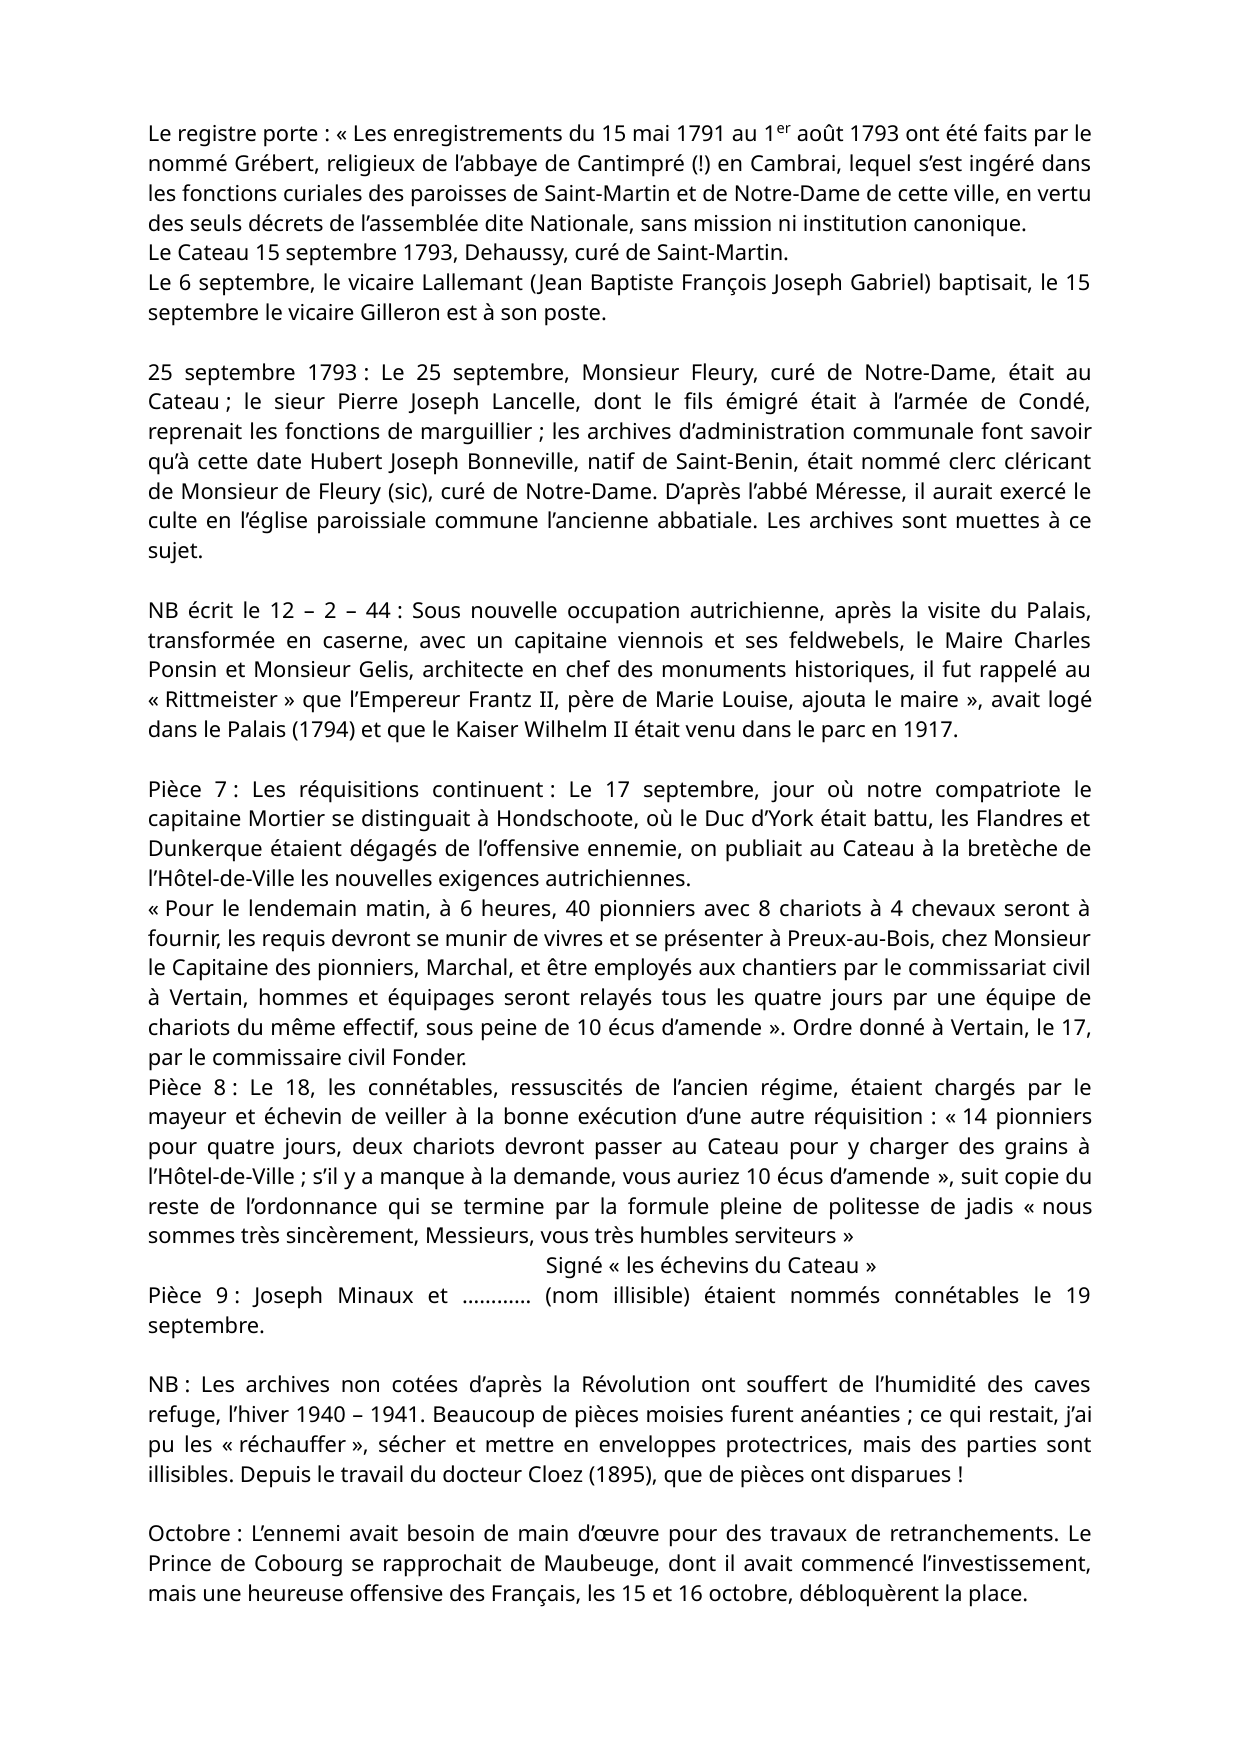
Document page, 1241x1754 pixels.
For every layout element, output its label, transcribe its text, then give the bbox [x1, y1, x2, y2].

text Pièce 9 : Joseph Minaux et ………… (nom illisible) étaient nommés connétables le 19 septembre. [148, 1280, 1092, 1369]
text Pièce 8 : Le 18, les connétables, ressuscités de l’ancien régime, étaient chargés par le mayeur et échevin de veiller à la bonne exécution d’une autre réquisition : « 14 pionniers pour quatre jours, deux chariots devront passer au Cateau pour y charger des grains à l’Hôtel-de-Ville ; s’il y a manque à la demande, vous auriez 10 écus d’amende », suit copie du reste de l’ordonnance qui se termine par la formule pleine de politesse de jadis « nous sommes très sincèrement, Messieurs, vous très humbles serviteurs » [148, 1071, 1092, 1250]
text Octobre : L’ennemi avait besoin de main d’œuvre pour des travaux de retranchements. Le Prince de Cobourg se rapprochait de Maubeuge, dont il avait commencé l’investissement, mais une heureuse offensive des Français, les 15 et 16 octobre, débloquèrent la place. [148, 1518, 1092, 1608]
text NB écrit le 12 – 2 – 44 : Sous nouvelle occupation autrichienne, après la visite du Palais, transformée en caserne, avec un capitaine viennois et ses feldwebels, le Maire Charles Ponsin et Monsieur Gelis, architecte en chef des monuments historiques, il fut rappelé au « Rittmeister » que l’Empereur Frantz II, père de Marie Louise, ajouta le maire », avait logé dans le Palais (1794) et que le Kaiser Wilhelm II était venu dans le parc en 1917. [148, 595, 1092, 744]
text Le 6 septembre, le vicaire Lallemant (Jean Baptiste François Joseph Gabriel) baptisait, le 15 septembre le vicaire Gilleron est à son poste. [148, 267, 1092, 327]
text Le registre porte : « Les enregistrements du 15 mai 1791 au 1er août 1793 ont été faits par le nommé Grébert, religieux de l’abbaye de Cantimpré (!) en Cambrai, lequel s’est ingéré dans les fonctions curiales des paroisses de Saint-Martin et de Notre-Dame de cette ville, en vertu des seuls décrets de l’assemblée dite Nationale, sans mission ni institution canonique. [148, 118, 1092, 237]
text NB : Les archives non cotées d’après la Révolution ont souffert de l’humidité des caves refuge, l’hiver 1940 – 1941. Beaucoup de pièces moisies furent anéanties ; ce qui restait, j’ai pu les « réchauffer », sécher et mettre en enveloppes protectrices, mais des parties sont illisibles. Depuis le travail du docteur Cloez (1895), que de pièces ont disparues ! [148, 1369, 1092, 1488]
text Signé « les échevins du Cateau » [148, 1250, 1092, 1280]
text « Pour le lendemain matin, à 6 heures, 40 pionniers avec 8 chariots à 4 chevaux seront à fournir, les requis devront se munir de vivres et se présenter à Preux-au-Bois, chez Monsieur le Capitaine des pionniers, Marchal, et être employés aux chantiers par le commissariat civil à Vertain, hommes et équipages seront relayés tous les quatre jours par une équipe de chariots du même effectif, sous peine de 10 écus d’amende ». Ordre donné à Vertain, le 17, par le commissaire civil Fonder. [148, 893, 1092, 1071]
text 25 septembre 1793 : Le 25 septembre, Monsieur Fleury, curé de Notre-Dame, était au Cateau ; le sieur Pierre Joseph Lancelle, dont le fils émigré était à l’armée de Condé, reprenait les fonctions de marguillier ; les archives d’administration communale font savoir qu’à cette date Hubert Joseph Bonneville, natif de Saint-Benin, était nommé clerc cléricant de Monsieur de Fleury (sic), curé de Notre-Dame. D’après l’abbé Méresse, il aurait exercé le culte en l’église paroissiale commune l’ancienne abbatiale. Les archives sont muettes à ce sujet. [148, 356, 1092, 565]
text Le Cateau 15 septembre 1793, Dehaussy, curé de Saint-Martin. [148, 237, 1092, 267]
text Pièce 7 : Les réquisitions continuent : Le 17 septembre, jour où notre compatriote le capitaine Mortier se distinguait à Hondschoote, où le Duc d’York était battu, les Flandres et Dunkerque étaient dégagés de l’offensive ennemie, on publiait au Cateau à la bretèche de l’Hôtel-de-Ville les nouvelles exigences autrichiennes. [148, 773, 1092, 893]
